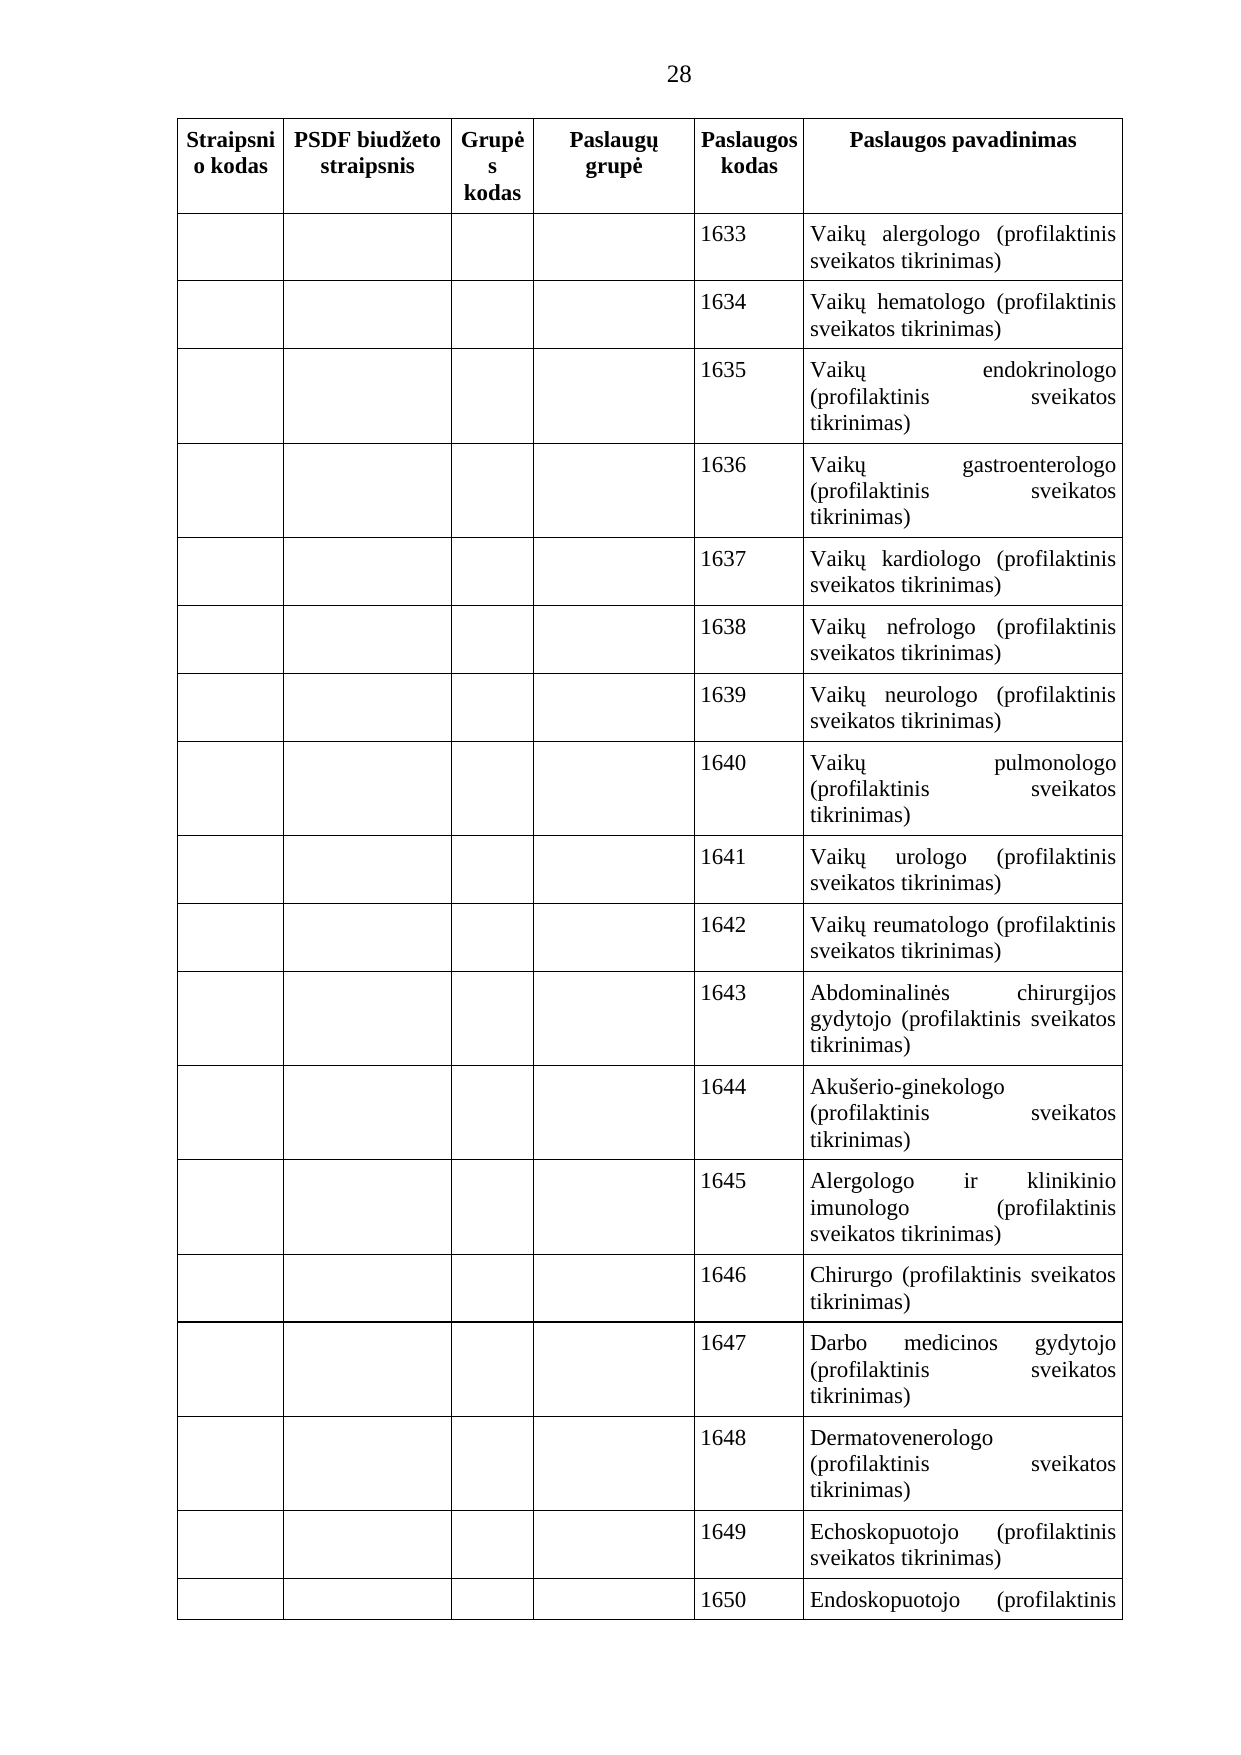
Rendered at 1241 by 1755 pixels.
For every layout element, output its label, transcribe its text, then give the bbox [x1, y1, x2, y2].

table_cell Endoskopuotojo (profilaktinis [804, 1579, 1122, 1619]
table_cell Vaikų gastroenterologo (profilaktinis sveikatos tikrinimas) [804, 444, 1122, 537]
table_cell [178, 674, 283, 741]
table_cell [452, 674, 533, 741]
table_cell 1639 [695, 674, 803, 741]
table_cell [178, 1160, 283, 1253]
table_cell [178, 214, 283, 280]
table_cell [534, 1255, 694, 1321]
table_cell [452, 1511, 533, 1578]
table_cell [284, 444, 451, 537]
table_cell [178, 281, 283, 348]
table_cell [284, 214, 451, 280]
table_cell [534, 1417, 694, 1510]
table_cell [178, 742, 283, 835]
table_header PSDF biudžeto straipsnis [284, 119, 451, 212]
table_cell 1635 [695, 349, 803, 442]
table_cell [534, 1160, 694, 1253]
table_cell 1646 [695, 1255, 803, 1321]
table_cell [452, 214, 533, 280]
table_cell [452, 742, 533, 835]
table_cell [452, 1579, 533, 1619]
table_cell [284, 674, 451, 741]
table_cell Vaikų alergologo (profilaktinis sveikatos tikrinimas) [804, 214, 1122, 280]
table_cell 1647 [695, 1323, 803, 1416]
table_cell [534, 1579, 694, 1619]
table_cell 1638 [695, 606, 803, 673]
table_cell [534, 538, 694, 605]
table_cell [284, 1579, 451, 1619]
table_cell [452, 349, 533, 442]
table_cell [178, 1511, 283, 1578]
table_cell Vaikų endokrinologo (profilaktinis sveikatos tikrinimas) [804, 349, 1122, 442]
table_cell Darbo medicinos gydytojo (profilaktinis sveikatos tikrinimas) [804, 1323, 1122, 1416]
table_cell [534, 214, 694, 280]
table_cell Vaikų neurologo (profilaktinis sveikatos tikrinimas) [804, 674, 1122, 741]
table_cell [452, 1417, 533, 1510]
table_cell [284, 1160, 451, 1253]
table_cell [284, 1511, 451, 1578]
table_cell Vaikų reumatologo (profilaktinis sveikatos tikrinimas) [804, 904, 1122, 971]
table_cell [534, 349, 694, 442]
table_cell [178, 606, 283, 673]
table_cell [284, 836, 451, 903]
table_cell [452, 1066, 533, 1159]
table_cell 1637 [695, 538, 803, 605]
table_cell [452, 1255, 533, 1321]
table_cell [534, 742, 694, 835]
table_cell [178, 836, 283, 903]
table_cell [178, 349, 283, 442]
table_cell 1645 [695, 1160, 803, 1253]
table_header Grupės kodas [452, 119, 533, 212]
table_cell [534, 904, 694, 971]
table_cell [452, 1323, 533, 1416]
table_cell Akušerio-ginekologo (profilaktinis sveikatos tikrinimas) [804, 1066, 1122, 1159]
table_cell [178, 444, 283, 537]
table_cell [534, 1066, 694, 1159]
table_header Paslaugos kodas [695, 119, 803, 212]
table_cell [178, 538, 283, 605]
table_cell [178, 972, 283, 1065]
table_header Paslaugos pavadinimas [804, 119, 1122, 212]
table_cell [178, 1417, 283, 1510]
table_cell [534, 836, 694, 903]
table_cell [284, 281, 451, 348]
table_cell Alergologo ir klinikinio imunologo (profilaktinis sveikatos tikrinimas) [804, 1160, 1122, 1253]
table_cell 1633 [695, 214, 803, 280]
table_cell [534, 674, 694, 741]
table_cell [178, 1255, 283, 1321]
table_cell Dermatovenerologo (profilaktinis sveikatos tikrinimas) [804, 1417, 1122, 1510]
table_cell Echoskopuotojo (profilaktinis sveikatos tikrinimas) [804, 1511, 1122, 1578]
table_cell [284, 742, 451, 835]
table_cell [534, 444, 694, 537]
table_cell [452, 281, 533, 348]
table_cell [284, 1255, 451, 1321]
table_cell [452, 606, 533, 673]
table_cell [178, 1066, 283, 1159]
table_cell [534, 1323, 694, 1416]
table_cell 1649 [695, 1511, 803, 1578]
table_cell [534, 606, 694, 673]
table_cell 1644 [695, 1066, 803, 1159]
table_cell [452, 972, 533, 1065]
table_cell 1634 [695, 281, 803, 348]
table_cell 1642 [695, 904, 803, 971]
table_cell 1643 [695, 972, 803, 1065]
table_header Straipsnio kodas [178, 119, 283, 212]
table_cell [452, 538, 533, 605]
table_cell [284, 349, 451, 442]
table_cell [452, 836, 533, 903]
table_cell [284, 904, 451, 971]
table_cell [534, 972, 694, 1065]
table_cell [284, 1417, 451, 1510]
table_cell [452, 904, 533, 971]
table_cell [534, 1511, 694, 1578]
table_cell [284, 1066, 451, 1159]
table_cell [178, 1579, 283, 1619]
table_cell 1641 [695, 836, 803, 903]
table_cell [452, 444, 533, 537]
table_cell 1636 [695, 444, 803, 537]
table_cell [452, 1160, 533, 1253]
table_header Paslaugų grupė [534, 119, 694, 212]
table_cell Vaikų kardiologo (profilaktinis sveikatos tikrinimas) [804, 538, 1122, 605]
table_cell Chirurgo (profilaktinis sveikatos tikrinimas) [804, 1255, 1122, 1321]
table_cell [284, 606, 451, 673]
table_cell [284, 538, 451, 605]
table_cell [534, 281, 694, 348]
table_cell [284, 1323, 451, 1416]
table_cell [284, 972, 451, 1065]
table_cell 1648 [695, 1417, 803, 1510]
table_cell Vaikų nefrologo (profilaktinis sveikatos tikrinimas) [804, 606, 1122, 673]
table_cell [178, 904, 283, 971]
table_cell [178, 1323, 283, 1416]
table_cell Vaikų hematologo (profilaktinis sveikatos tikrinimas) [804, 281, 1122, 348]
table_cell Vaikų pulmonologo (profilaktinis sveikatos tikrinimas) [804, 742, 1122, 835]
table_cell Abdominalinės chirurgijos gydytojo (profilaktinis sveikatos tikrinimas) [804, 972, 1122, 1065]
table_cell 1640 [695, 742, 803, 835]
table_cell 1650 [695, 1579, 803, 1619]
table_cell Vaikų urologo (profilaktinis sveikatos tikrinimas) [804, 836, 1122, 903]
